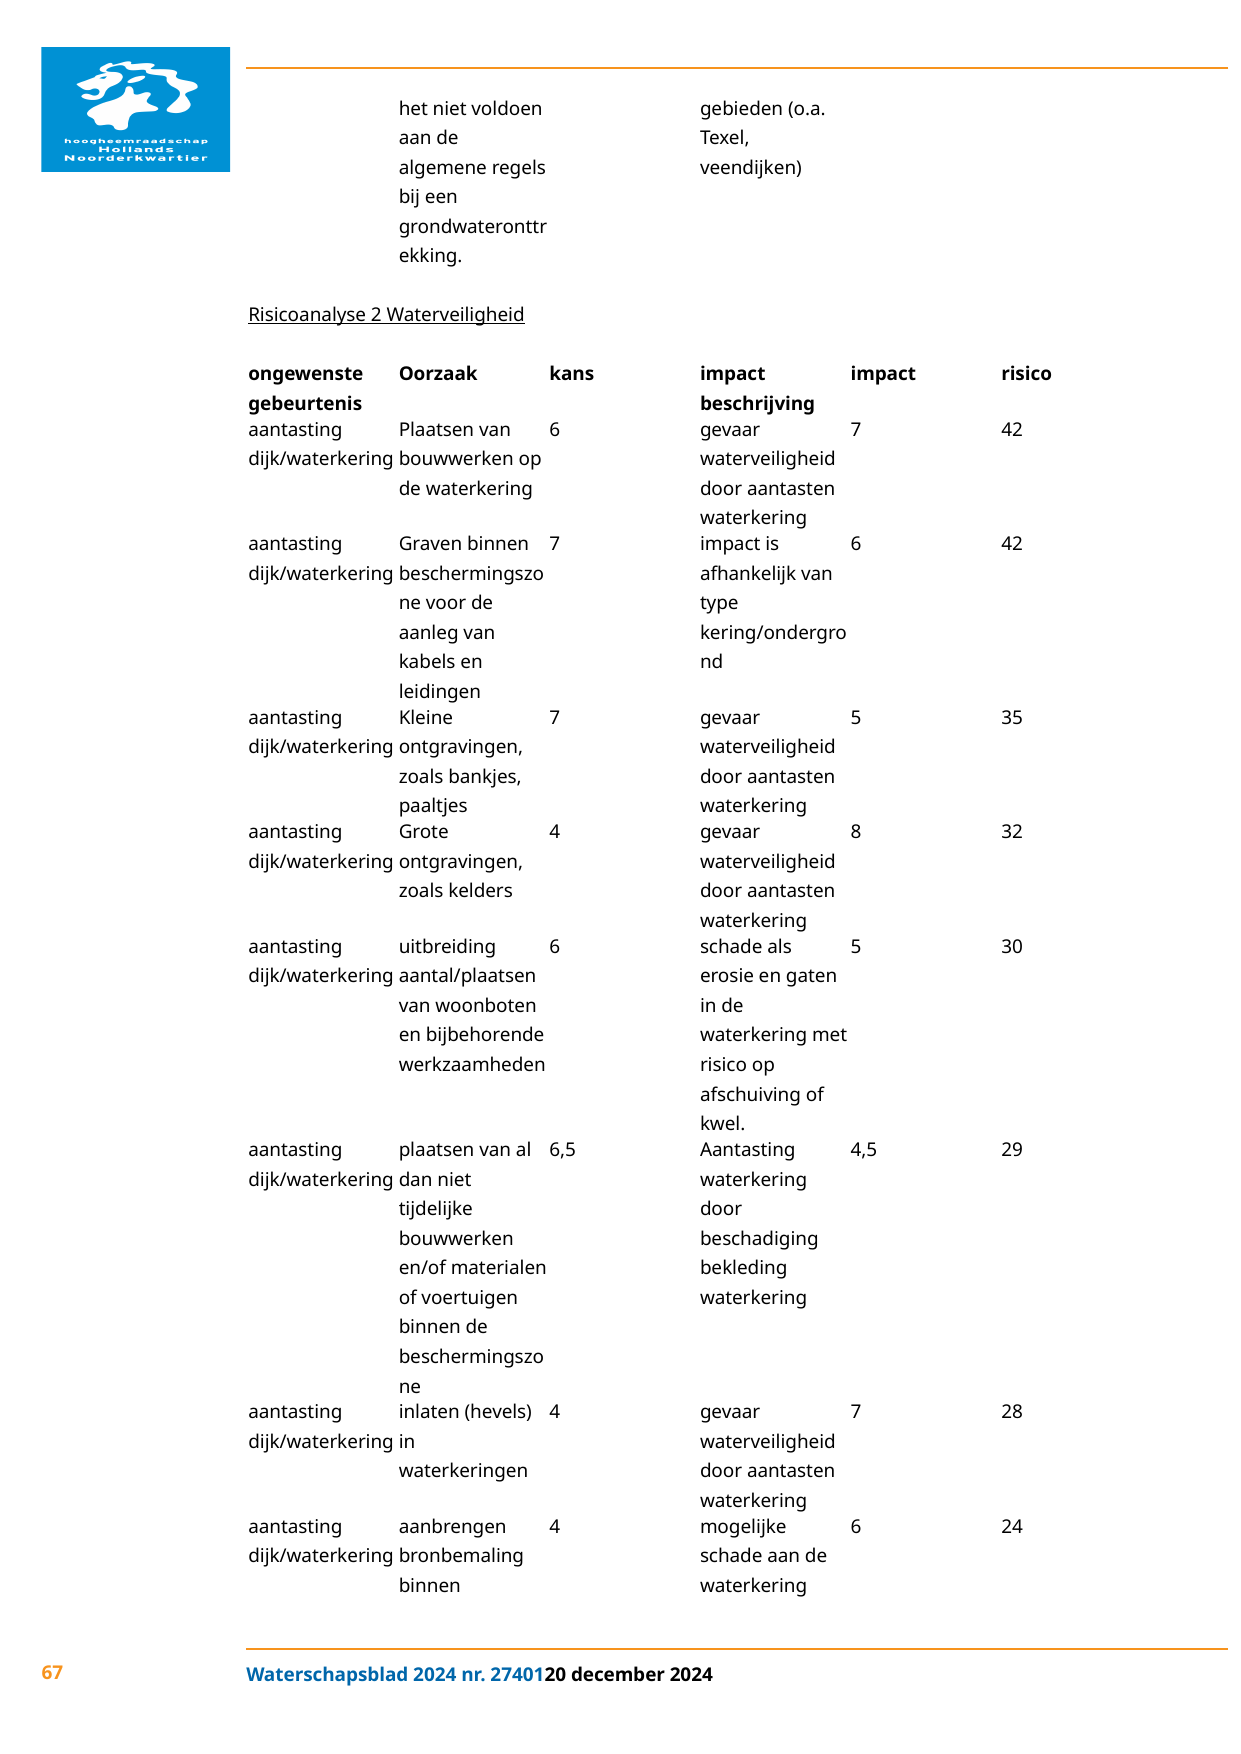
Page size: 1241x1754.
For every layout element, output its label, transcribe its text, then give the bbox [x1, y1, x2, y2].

table_cell Kleine ontgravingen, zoals bankjes, paaltjes [399, 704, 549, 818]
table_cell 6,5 [549, 1136, 700, 1398]
table_cell 6 [850, 530, 1001, 704]
table_cell 35 [1001, 704, 1152, 818]
table_cell aantasting dijk/waterkering [248, 416, 398, 530]
table_header kans [549, 361, 700, 416]
table_cell aantasting dijk/waterkering [248, 1399, 398, 1513]
table_cell 6 [549, 416, 700, 530]
table_cell [549, 95, 700, 268]
table_cell 4,5 [850, 1136, 1001, 1398]
table_cell [248, 95, 398, 268]
table_cell gevaar waterveiligheid door aantasten waterkering [700, 819, 850, 933]
table_cell plaatsen van al dan niet tijdelijke bouwwerken en/of materialen of voertuigen binnen de beschermingszone [399, 1136, 549, 1398]
table_cell impact is afhankelijk van type kering/ondergrond [700, 530, 850, 704]
table_cell uitbreiding aantal/plaatsen van woonboten en bijbehorende werkzaamheden [399, 933, 549, 1136]
table_cell het niet voldoen aan de algemene regels bij een grondwateronttrekking. [399, 95, 549, 268]
table_cell [1001, 95, 1152, 268]
table_header impact [850, 361, 1001, 416]
table_header impact beschrijving [700, 361, 850, 416]
table_cell gevaar waterveiligheid door aantasten waterkering [700, 704, 850, 818]
table_cell 42 [1001, 416, 1152, 530]
picture [118, 62, 197, 112]
table_cell gevaar waterveiligheid door aantasten waterkering [700, 416, 850, 530]
table_cell Grote ontgravingen, zoals kelders [399, 819, 549, 933]
table_cell aantasting dijk/waterkering [248, 704, 398, 818]
table_cell Aantasting waterkering door beschadiging bekleding waterkering [700, 1136, 850, 1398]
table_cell aantasting dijk/waterkering [248, 1513, 398, 1598]
table_cell 5 [850, 933, 1001, 1136]
table_header risico [1001, 361, 1152, 416]
table_cell 28 [1001, 1399, 1152, 1513]
table_cell 6 [549, 933, 700, 1136]
table_cell gevaar waterveiligheid door aantasten waterkering [700, 1399, 850, 1513]
table_cell 4 [549, 1399, 700, 1513]
table_cell 5 [850, 704, 1001, 818]
table_cell aantasting dijk/waterkering [248, 933, 398, 1136]
table_cell aantasting dijk/waterkering [248, 819, 398, 933]
table_cell 4 [549, 819, 700, 933]
table_cell 42 [1001, 530, 1152, 704]
table_cell Graven binnen beschermingszone voor de aanleg van kabels en leidingen [399, 530, 549, 704]
table_cell 7 [549, 704, 700, 818]
table_cell schade als erosie en gaten in de waterkering met risico op afschuiving of kwel. [700, 933, 850, 1136]
table_header ongewenste gebeurtenis [248, 361, 398, 416]
table_cell inlaten (hevels) in waterkeringen [399, 1399, 549, 1513]
table_cell mogelijke schade aan de waterkering [700, 1513, 850, 1598]
table_cell 7 [549, 530, 700, 704]
table_cell 30 [1001, 933, 1152, 1136]
table_cell 6 [850, 1513, 1001, 1598]
table_cell aantasting dijk/waterkering [248, 530, 398, 704]
table_cell 8 [850, 819, 1001, 933]
table_cell gebieden (o.a. Texel, veendijken) [700, 95, 850, 268]
table_cell 7 [850, 1399, 1001, 1513]
table_header Oorzaak [399, 361, 549, 416]
table_cell Plaatsen van bouwwerken op de waterkering [399, 416, 549, 530]
text Risicoanalyse 2 Waterveiligheid [248, 301, 1152, 327]
table_cell 29 [1001, 1136, 1152, 1398]
table_cell [850, 95, 1001, 268]
table_cell aantasting dijk/waterkering [248, 1136, 398, 1398]
table_cell 4 [549, 1513, 700, 1598]
table_cell 7 [850, 416, 1001, 530]
table_cell 24 [1001, 1513, 1152, 1598]
table_cell aanbrengen bronbemaling binnen [399, 1513, 549, 1598]
picture [78, 64, 122, 99]
picture [129, 76, 144, 82]
table_cell 32 [1001, 819, 1152, 933]
picture [88, 87, 157, 130]
